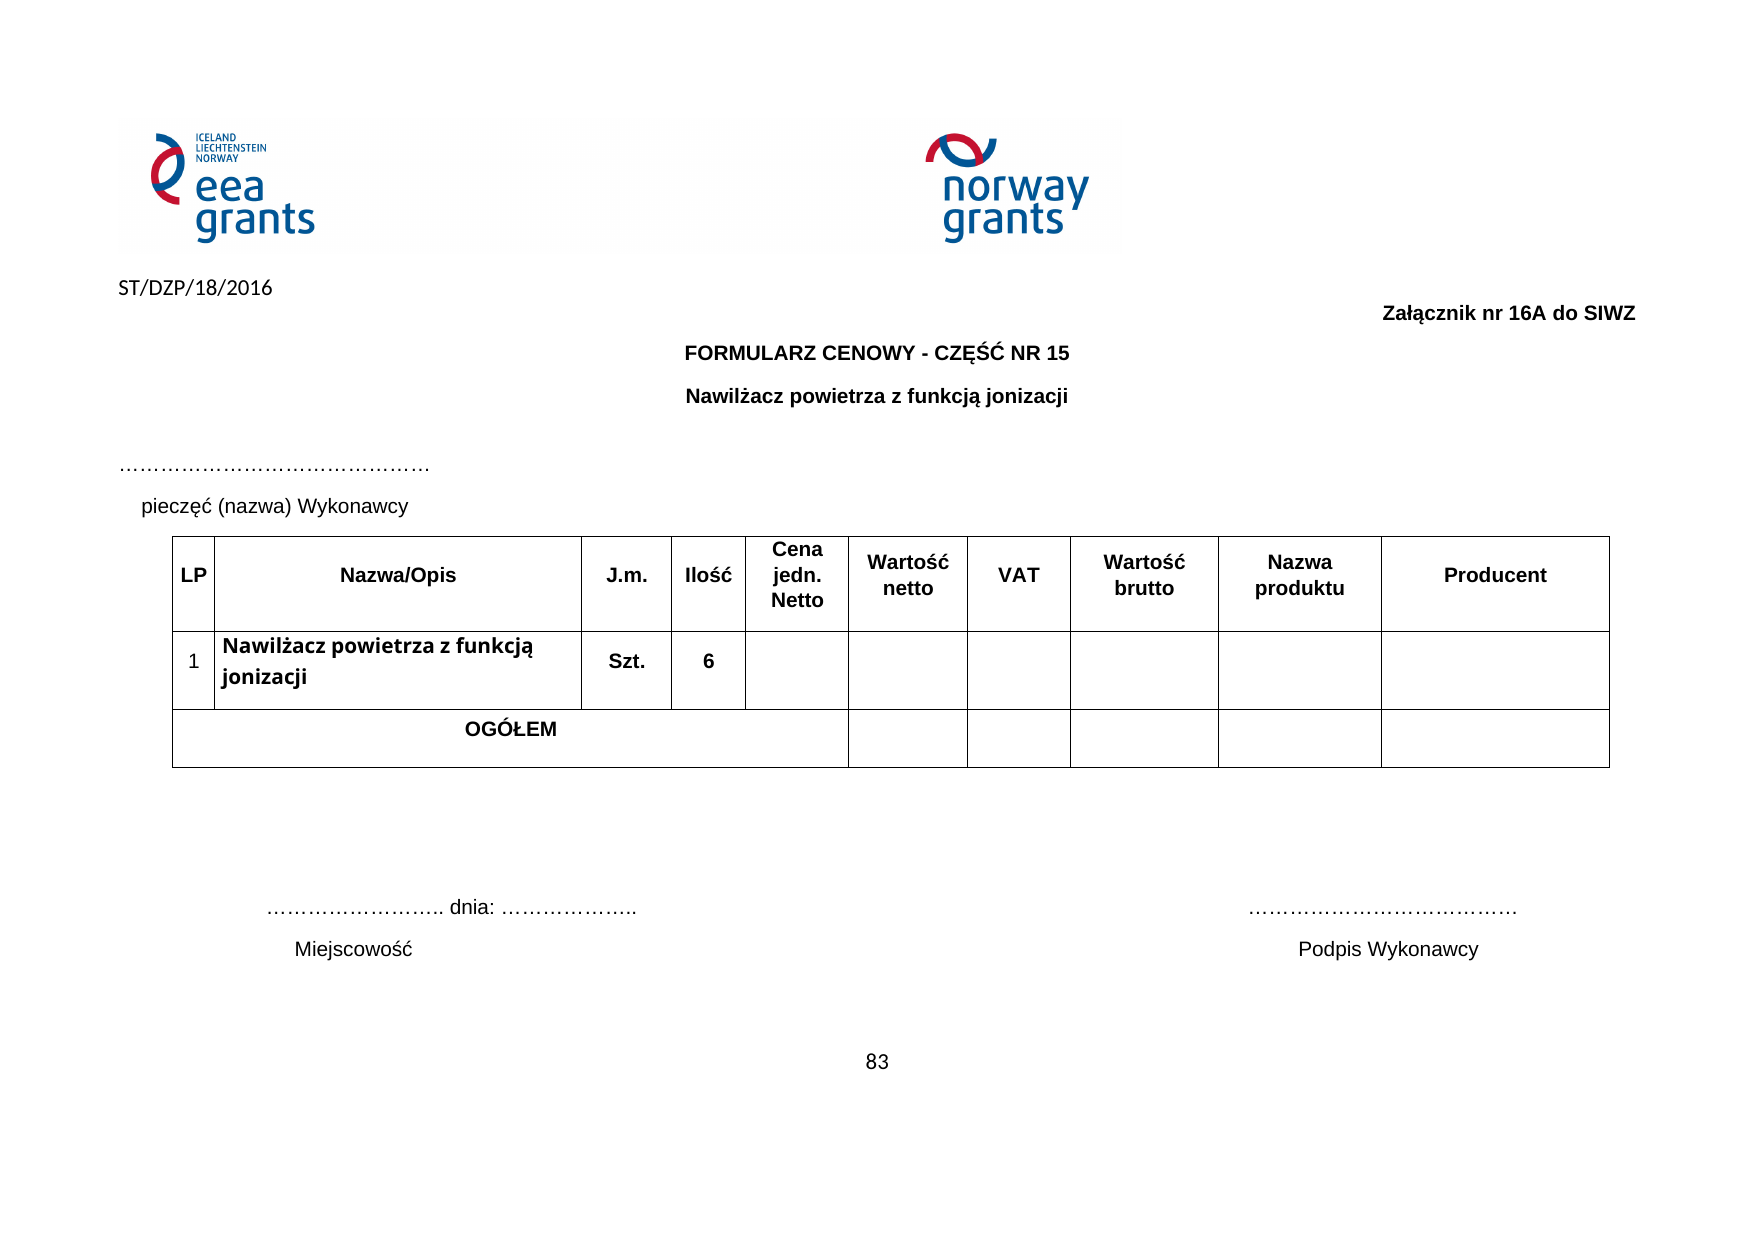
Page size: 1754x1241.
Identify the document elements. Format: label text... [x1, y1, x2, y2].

table_cell Szt. [582, 632, 671, 709]
table_header Nazwa/Opis [215, 537, 581, 631]
table_cell [968, 632, 1070, 709]
table_header Nazwa produktu [1219, 537, 1381, 631]
table_cell OGÓŁEM [173, 710, 848, 767]
table_header J.m. [582, 537, 671, 631]
table_cell 1 [173, 632, 214, 709]
table_cell Nawilżacz powietrza z funkcją jonizacji [215, 632, 581, 709]
table_cell [968, 710, 1070, 767]
table_cell [1071, 710, 1218, 767]
table_header Wartość netto [849, 537, 967, 631]
table_cell [1219, 632, 1381, 709]
text …………………….. dnia: ……………….. ………………………………… [192, 895, 1636, 919]
table_cell 6 [672, 632, 745, 709]
table_cell [849, 632, 967, 709]
table_cell [849, 710, 967, 767]
table_cell [1219, 710, 1381, 767]
table_header Wartość brutto [1071, 537, 1218, 631]
table_cell [1071, 632, 1218, 709]
table_cell [746, 632, 848, 709]
table_cell [1382, 632, 1609, 709]
text ……………………………………… [118, 426, 1636, 475]
text pieczęć (nazwa) Wykonawcy [118, 494, 1636, 518]
table_header Cena jedn. Netto [746, 537, 848, 631]
table_cell [1382, 710, 1609, 767]
text Nawilżacz powietrza z funkcją jonizacji [118, 383, 1636, 407]
table_header Producent [1382, 537, 1609, 631]
table_header VAT [968, 537, 1070, 631]
table_header Ilość [672, 537, 745, 631]
text FORMULARZ CENOWY - CZĘŚĆ NR 15 [118, 341, 1636, 365]
text Miejscowość Podpis Wykonawcy [118, 937, 1636, 961]
table_header LP [173, 537, 214, 631]
text Załącznik nr 16A do SIWZ [118, 301, 1636, 324]
